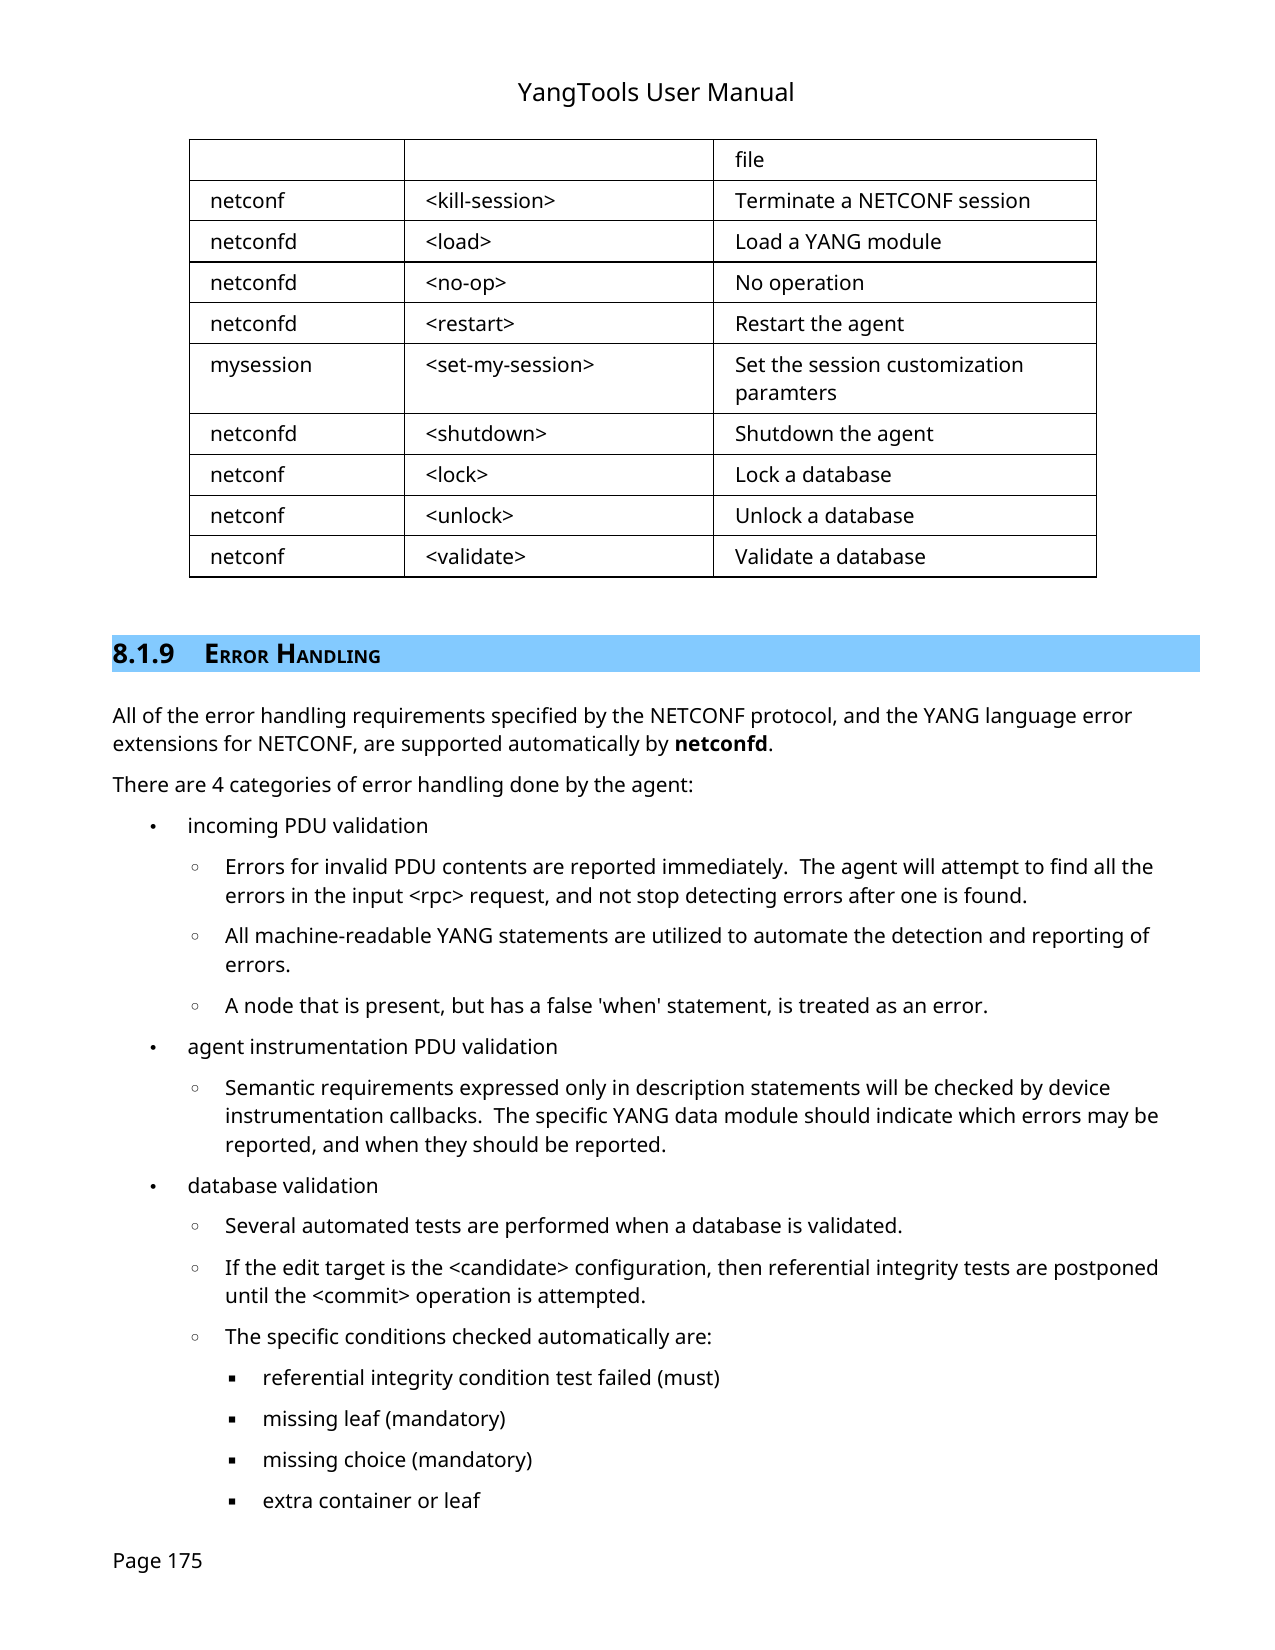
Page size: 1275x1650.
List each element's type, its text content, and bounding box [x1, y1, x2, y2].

list missing choice (mandatory) [225, 1445, 1200, 1473]
table_cell <shutdown> [405, 414, 713, 453]
list Semantic requirements expressed only in description statements will be checked by device instrumentation callbacks. The specific YANG data module should indicate which errors may be reported, and when they should be reported. [187, 1073, 1200, 1158]
table_cell Shutdown the agent [714, 414, 1096, 453]
list incoming PDU validation [150, 811, 1200, 840]
table_cell <set-my-session> [405, 344, 713, 413]
table_cell netconf [190, 455, 404, 494]
table_cell <unlock> [405, 496, 713, 535]
table_cell Terminate a NETCONF session [714, 181, 1096, 220]
table_cell Unlock a database [714, 496, 1096, 535]
table_cell mysession [190, 344, 404, 413]
table_cell [190, 140, 404, 179]
table_cell Lock a database [714, 455, 1096, 494]
table_cell <lock> [405, 455, 713, 494]
list Several automated tests are performed when a database is validated. [187, 1212, 1200, 1240]
list If the edit target is the <candidate> configuration, then referential integrity tests are postponed until the <commit> operation is attempted. [187, 1253, 1200, 1309]
table_cell netconfd [190, 221, 404, 261]
list A node that is present, but has a false 'when' statement, is treated as an error. [187, 991, 1200, 1019]
table_cell netconf [190, 536, 404, 576]
table_cell netconfd [190, 414, 404, 453]
list The specific conditions checked automatically are: [187, 1322, 1200, 1350]
table_cell Restart the agent [714, 303, 1096, 343]
text All of the error handling requirements specified by the NETCONF protocol, and the YANG language error extensions for NETCONF, are supported automatically by netconfd. [112, 701, 1200, 758]
list missing leaf (mandatory) [225, 1404, 1200, 1432]
table_cell netconfd [190, 263, 404, 302]
table_cell [405, 140, 713, 179]
list database validation [150, 1171, 1200, 1199]
table_cell No operation [714, 263, 1096, 302]
table_cell netconf [190, 496, 404, 535]
table_cell file [714, 140, 1096, 179]
text There are 4 categories of error handling done by the agent: [112, 770, 1200, 799]
table_cell <load> [405, 221, 713, 261]
list agent instrumentation PDU validation [150, 1032, 1200, 1060]
list All machine-readable YANG statements are utilized to automate the detection and reporting of errors. [187, 922, 1200, 978]
table_cell <no-op> [405, 263, 713, 302]
list Errors for invalid PDU contents are reported immediately. The agent will attempt to find all the errors in the input <rpc> request, and not stop detecting errors after one is found. [187, 852, 1200, 909]
subtitle Error Handling [112, 635, 1200, 672]
table_cell Set the session customization paramters [714, 344, 1096, 413]
list extra container or leaf [225, 1486, 1200, 1514]
table_cell <validate> [405, 536, 713, 576]
table_cell Load a YANG module [714, 221, 1096, 261]
table_cell <restart> [405, 303, 713, 343]
list referential integrity condition test failed (must) [225, 1363, 1200, 1391]
table_cell netconfd [190, 303, 404, 343]
table_cell netconf [190, 181, 404, 220]
table_cell <kill-session> [405, 181, 713, 220]
table_cell Validate a database [714, 536, 1096, 576]
